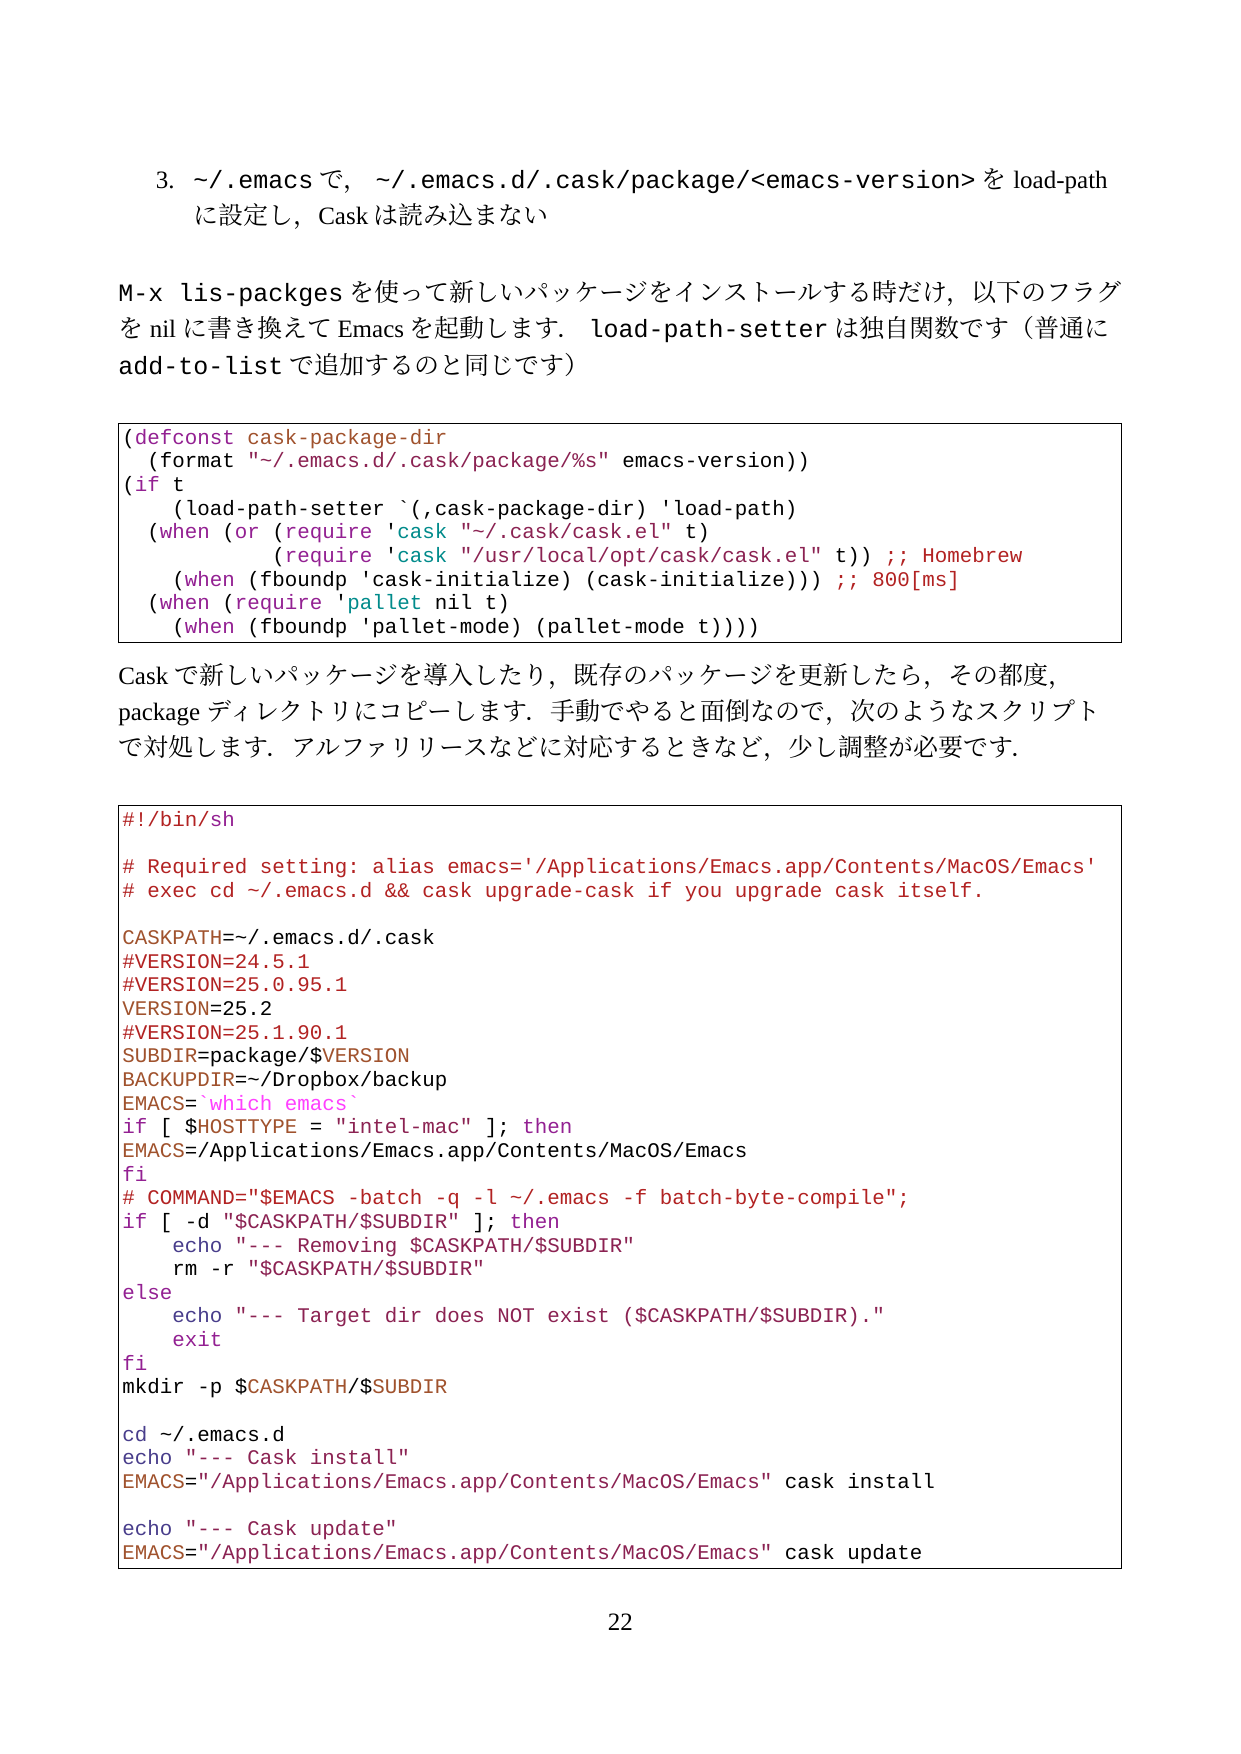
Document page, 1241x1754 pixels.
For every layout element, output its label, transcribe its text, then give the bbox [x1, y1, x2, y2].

text BACKUPDIR=~/Dropbox/backup [119, 1065, 1121, 1089]
text #!/bin/sh [119, 806, 1121, 829]
text if [ -d "$CASKPATH/$SUBDIR" ]; then [119, 1207, 1121, 1231]
text fi [119, 1160, 1121, 1183]
list ~/.emacs で， ~/.emacs.d/.cask/package/<emacs-version> を load-path に設定し，Caskは読み込まない [156, 159, 1122, 260]
text # COMMAND="$EMACS -batch -q -l ~/.emacs -f batch-byte-compile"; [119, 1183, 1121, 1207]
text (format "~/.emacs.d/.cask/package/%s" emacs-version)) [119, 446, 1121, 470]
text SUBDIR=package/$VERSION [119, 1041, 1121, 1065]
text #VERSION=25.1.90.1 [119, 1018, 1121, 1041]
text (when (fboundp 'pallet-mode) (pallet-mode t)))) [119, 612, 1121, 642]
text VERSION=25.2 [119, 994, 1121, 1018]
text if [ $HOSTTYPE = "intel-mac" ]; then [119, 1112, 1121, 1136]
text Cask で新しいパッケージを導入したり，既存のパッケージを更新したら，その都度，package ディレクトリにコピーします．手動でやると面倒なので，次のようなスクリプトで対処します．アルファリリースなどに対応するときなど，少し調整が必要です． [118, 656, 1122, 792]
text (when (or (require 'cask "~/.cask/cask.el" t) [119, 517, 1121, 541]
text exit [119, 1325, 1121, 1349]
text # Required setting: alias emacs='/Applications/Emacs.app/Contents/MacOS/Emacs' [119, 852, 1121, 876]
text echo "--- Removing $CASKPATH/$SUBDIR" [119, 1231, 1121, 1254]
text EMACS="/Applications/Emacs.app/Contents/MacOS/Emacs" cask update [119, 1538, 1121, 1568]
text (when (fboundp 'cask-initialize) (cask-initialize))) ;; 800[ms] [119, 565, 1121, 588]
text echo "--- Cask install" [119, 1443, 1121, 1467]
text rm -r "$CASKPATH/$SUBDIR" [119, 1254, 1121, 1278]
text (when (require 'pallet nil t) [119, 588, 1121, 612]
text # exec cd ~/.emacs.d && cask upgrade-cask if you upgrade cask itself. [119, 876, 1121, 899]
text (defconst cask-package-dir [119, 424, 1121, 446]
text EMACS="/Applications/Emacs.app/Contents/MacOS/Emacs" cask install [119, 1467, 1121, 1491]
text CASKPATH=~/.emacs.d/.cask [119, 923, 1121, 947]
text (if t [119, 470, 1121, 494]
text echo "--- Target dir does NOT exist ($CASKPATH/$SUBDIR)." [119, 1302, 1121, 1325]
text (load-path-setter `(,cask-package-dir) 'load-path) [119, 494, 1121, 517]
text mkdir -p $CASKPATH/$SUBDIR [119, 1372, 1121, 1396]
text #VERSION=25.0.95.1 [119, 971, 1121, 994]
text EMACS=/Applications/Emacs.app/Contents/MacOS/Emacs [119, 1136, 1121, 1160]
text fi [119, 1349, 1121, 1372]
text echo "--- Cask update" [119, 1514, 1121, 1538]
text M-x lis-packges を使って新しいパッケージをインストールする時だけ，以下のフラグを nil に書き換えてEmacsを起動します． load-path-setter は独自関数です（普通に add-to-list で追加するのと同じです） [118, 273, 1122, 410]
list [156, 118, 1122, 147]
text else [119, 1278, 1121, 1302]
text (require 'cask "/usr/local/opt/cask/cask.el" t)) ;; Homebrew [119, 541, 1121, 565]
text #VERSION=24.5.1 [119, 947, 1121, 971]
text cd ~/.emacs.d [119, 1420, 1121, 1443]
text EMACS=`which emacs` [119, 1089, 1121, 1112]
